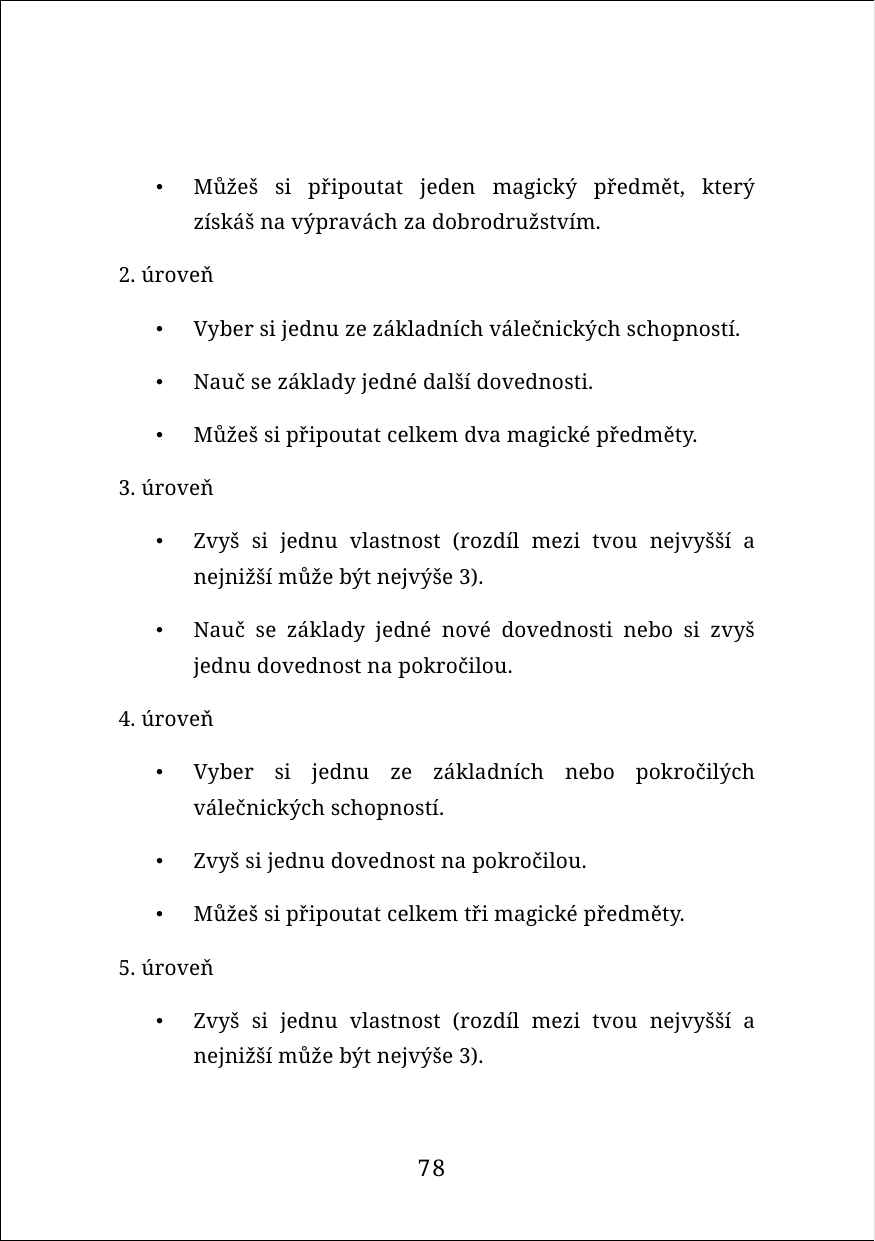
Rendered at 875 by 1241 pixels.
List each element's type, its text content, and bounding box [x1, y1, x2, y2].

text 5. úroveň [118, 953, 756, 981]
list Vyber si jednu ze základních válečnických schopností. [156, 314, 756, 342]
text 3. úroveň [118, 473, 756, 502]
text 4. úroveň [118, 704, 756, 733]
text 2. úroveň [118, 261, 756, 289]
list Nauč se základy jedné nové dovednosti nebo si zvyš jednu dovednost na pokročilou. [156, 615, 756, 679]
list Můžeš si připoutat celkem tři magické předměty. [156, 899, 756, 928]
list Nauč se základy jedné další dovednosti. [156, 367, 756, 395]
list Zvyš si jednu dovednost na pokročilou. [156, 846, 756, 874]
list Můžeš si připoutat celkem dva magické předměty. [156, 420, 756, 449]
list Zvyš si jednu vlastnost (rozdíl mezi tvou nejvyšší a nejnižší může být nejvýše 3). [156, 527, 756, 591]
list Vyber si jednu ze základních nebo pokročilých válečnických schopností. [156, 757, 756, 821]
list Můžeš si připoutat jeden magický předmět, který získáš na výpravách za dobrodružstvím. [156, 172, 756, 236]
list Zvyš si jednu vlastnost (rozdíl mezi tvou nejvyšší a nejnižší může být nejvýše 3). [156, 1006, 756, 1070]
